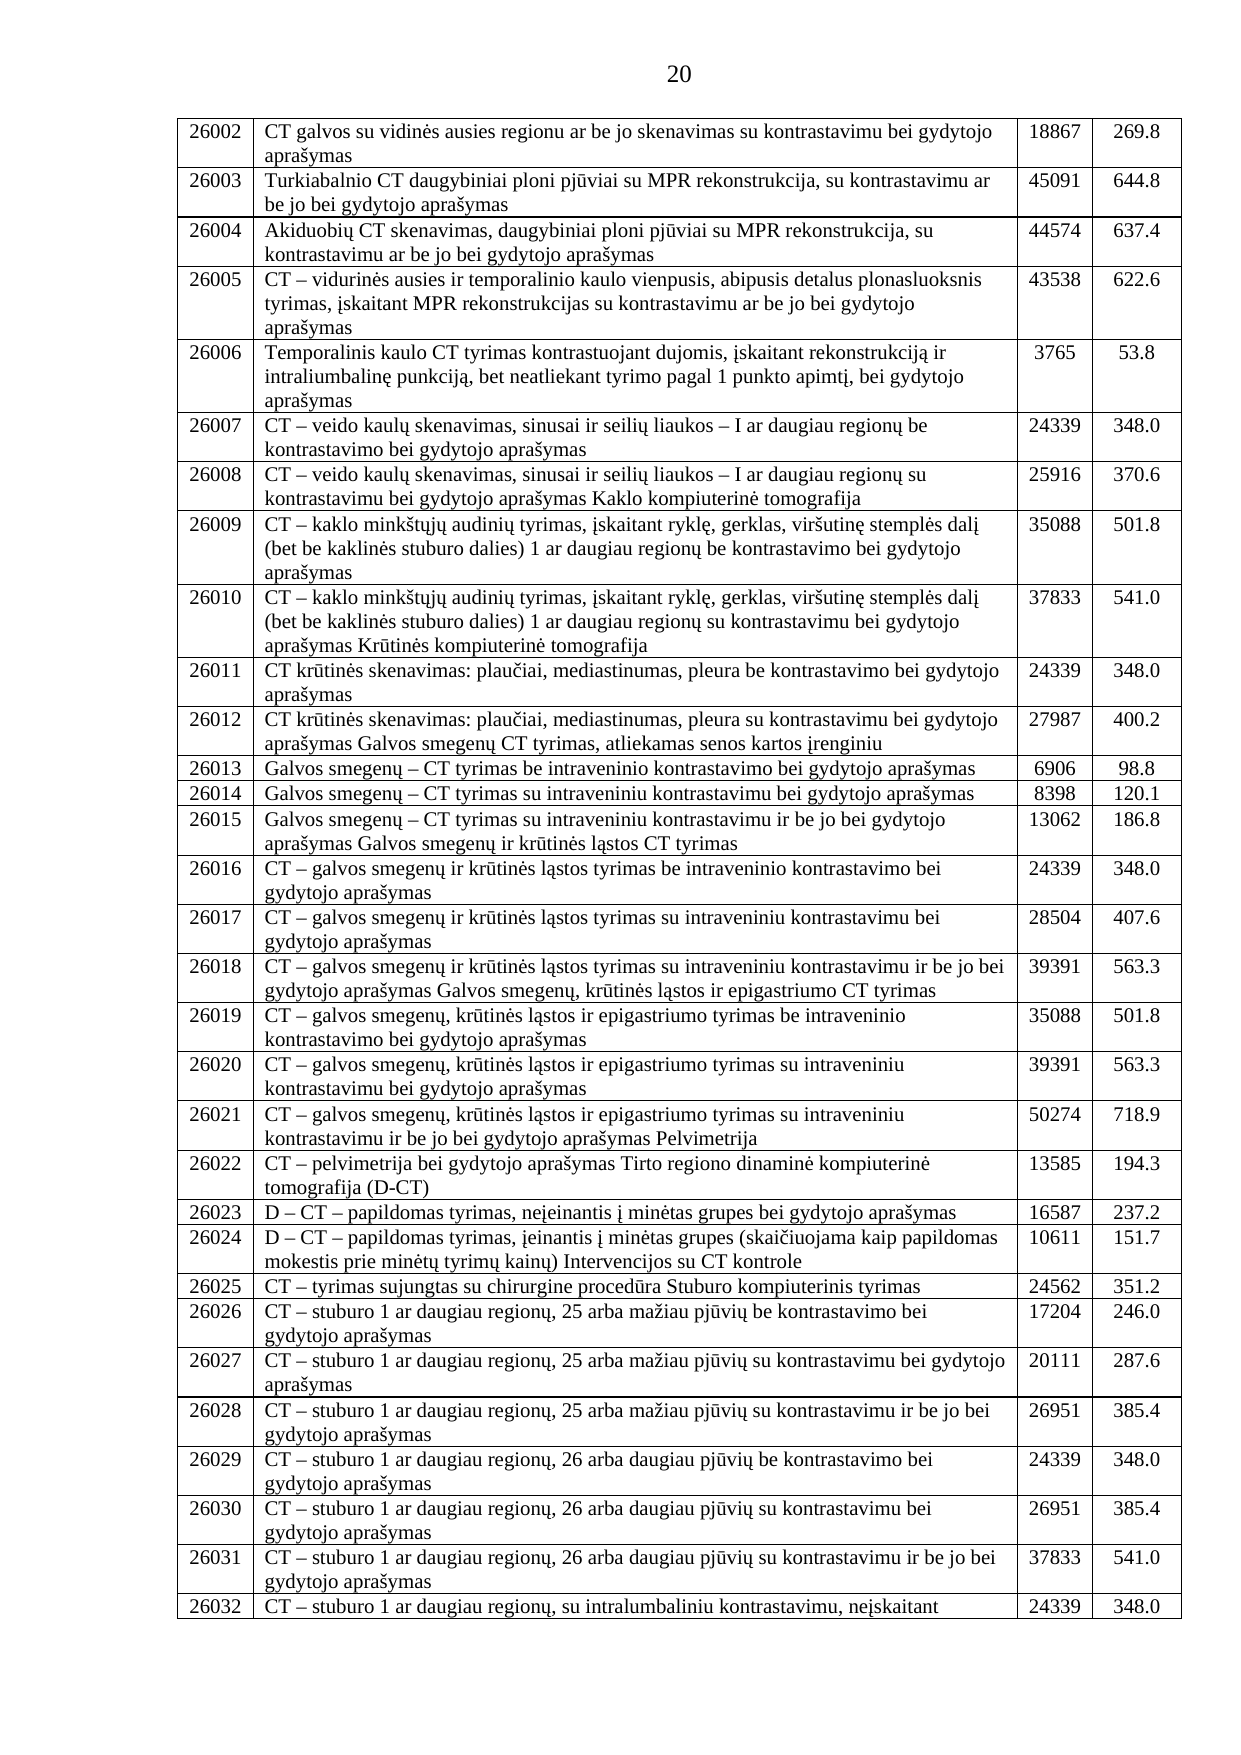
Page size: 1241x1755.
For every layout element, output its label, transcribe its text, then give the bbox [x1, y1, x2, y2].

table_cell 26951 [1018, 1398, 1092, 1446]
table_cell CT – veido kaulų skenavimas, sinusai ir seilių liaukos – I ar daugiau regionų su kontrastavimu bei gydytojo aprašymas Kaklo kompiuterinė tomografija [254, 462, 1017, 510]
table_cell 26002 [178, 119, 253, 167]
table_cell CT – galvos smegenų, krūtinės ląstos ir epigastriumo tyrimas be intraveninio kontrastavimo bei gydytojo aprašymas [254, 1003, 1017, 1051]
table_cell 24339 [1018, 1594, 1092, 1618]
table_cell 269.8 [1093, 119, 1181, 167]
table_cell CT – galvos smegenų, krūtinės ląstos ir epigastriumo tyrimas su intraveniniu kontrastavimu bei gydytojo aprašymas [254, 1052, 1017, 1100]
table_cell 24339 [1018, 413, 1092, 461]
table_cell Galvos smegenų – CT tyrimas su intraveniniu kontrastavimu ir be jo bei gydytojo aprašymas Galvos smegenų ir krūtinės ląstos CT tyrimas [254, 806, 1017, 854]
table_cell 26009 [178, 511, 253, 584]
table_cell CT – kaklo minkštųjų audinių tyrimas, įskaitant ryklę, gerklas, viršutinę stemplės dalį (bet be kaklinės stuburo dalies) 1 ar daugiau regionų su kontrastavimu bei gydytojo aprašymas Krūtinės kompiuterinė tomografija [254, 585, 1017, 657]
table_cell 26006 [178, 340, 253, 412]
table_cell CT – tyrimas sujungtas su chirurgine procedūra Stuburo kompiuterinis tyrimas [254, 1274, 1017, 1298]
table_cell 35088 [1018, 1003, 1092, 1051]
table_cell Turkiabalnio CT daugybiniai ploni pjūviai su MPR rekonstrukcija, su kontrastavimu ar be jo bei gydytojo aprašymas [254, 168, 1017, 216]
table_cell 541.0 [1093, 585, 1181, 657]
table_cell 24339 [1018, 856, 1092, 904]
table_cell CT – stuburo 1 ar daugiau regionų, 26 arba daugiau pjūvių su kontrastavimu bei gydytojo aprašymas [254, 1496, 1017, 1544]
table_cell 26032 [178, 1594, 253, 1618]
table_cell 151.7 [1093, 1225, 1181, 1273]
table_cell 26008 [178, 462, 253, 510]
table_cell D – CT – papildomas tyrimas, įeinantis į minėtas grupes (skaičiuojama kaip papildomas mokestis prie minėtų tyrimų kainų) Intervencijos su CT kontrole [254, 1225, 1017, 1273]
table_cell 26011 [178, 658, 253, 706]
table_cell 501.8 [1093, 511, 1181, 584]
table_cell 26024 [178, 1225, 253, 1273]
table_cell 385.4 [1093, 1398, 1181, 1446]
table_cell 26022 [178, 1151, 253, 1199]
table_cell Galvos smegenų – CT tyrimas su intraveniniu kontrastavimu bei gydytojo aprašymas [254, 781, 1017, 805]
table_cell 26951 [1018, 1496, 1092, 1544]
table_cell 39391 [1018, 1052, 1092, 1100]
table_cell CT – vidurinės ausies ir temporalinio kaulo vienpusis, abipusis detalus plonasluoksnis tyrimas, įskaitant MPR rekonstrukcijas su kontrastavimu ar be jo bei gydytojo aprašymas [254, 267, 1017, 339]
table_cell CT – stuburo 1 ar daugiau regionų, 25 arba mažiau pjūvių be kontrastavimo bei gydytojo aprašymas [254, 1299, 1017, 1347]
table_cell 26017 [178, 905, 253, 953]
table_cell 120.1 [1093, 781, 1181, 805]
table_cell 26013 [178, 756, 253, 780]
table_cell 370.6 [1093, 462, 1181, 510]
table_cell 13585 [1018, 1151, 1092, 1199]
table_cell 28504 [1018, 905, 1092, 953]
table_cell 44574 [1018, 218, 1092, 266]
table_cell 26021 [178, 1101, 253, 1149]
table_cell 26029 [178, 1447, 253, 1495]
table_cell 26031 [178, 1545, 253, 1593]
table_cell 26026 [178, 1299, 253, 1347]
table_cell 637.4 [1093, 218, 1181, 266]
table_cell CT galvos su vidinės ausies regionu ar be jo skenavimas su kontrastavimu bei gydytojo aprašymas [254, 119, 1017, 167]
table_cell CT – stuburo 1 ar daugiau regionų, su intralumbaliniu kontrastavimu, neįskaitant [254, 1594, 1017, 1618]
table_cell 13062 [1018, 806, 1092, 854]
table_cell 50274 [1018, 1101, 1092, 1149]
table_cell CT – stuburo 1 ar daugiau regionų, 26 arba daugiau pjūvių su kontrastavimu ir be jo bei gydytojo aprašymas [254, 1545, 1017, 1593]
table_cell 622.6 [1093, 267, 1181, 339]
table_cell 186.8 [1093, 806, 1181, 854]
table_cell 8398 [1018, 781, 1092, 805]
table_cell 10611 [1018, 1225, 1092, 1273]
table_cell 563.3 [1093, 954, 1181, 1002]
table_cell 348.0 [1093, 1447, 1181, 1495]
table_cell 26007 [178, 413, 253, 461]
table_cell Temporalinis kaulo CT tyrimas kontrastuojant dujomis, įskaitant rekonstrukciją ir intraliumbalinę punkciją, bet neatliekant tyrimo pagal 1 punkto apimtį, bei gydytojo aprašymas [254, 340, 1017, 412]
table_cell CT – galvos smegenų, krūtinės ląstos ir epigastriumo tyrimas su intraveniniu kontrastavimu ir be jo bei gydytojo aprašymas Pelvimetrija [254, 1101, 1017, 1149]
table_cell 407.6 [1093, 905, 1181, 953]
table_cell 351.2 [1093, 1274, 1181, 1298]
table_cell CT – galvos smegenų ir krūtinės ląstos tyrimas be intraveninio kontrastavimo bei gydytojo aprašymas [254, 856, 1017, 904]
table_cell 26012 [178, 707, 253, 755]
table_cell 17204 [1018, 1299, 1092, 1347]
table_cell 26023 [178, 1200, 253, 1224]
table_cell 26028 [178, 1398, 253, 1446]
table_cell 26027 [178, 1348, 253, 1396]
table_cell CT – stuburo 1 ar daugiau regionų, 25 arba mažiau pjūvių su kontrastavimu ir be jo bei gydytojo aprašymas [254, 1398, 1017, 1446]
table_cell D – CT – papildomas tyrimas, neįeinantis į minėtas grupes bei gydytojo aprašymas [254, 1200, 1017, 1224]
table_cell CT – pelvimetrija bei gydytojo aprašymas Tirto regiono dinaminė kompiuterinė tomografija (D-CT) [254, 1151, 1017, 1199]
table_cell 16587 [1018, 1200, 1092, 1224]
table_cell 53.8 [1093, 340, 1181, 412]
table_cell 25916 [1018, 462, 1092, 510]
table_cell 541.0 [1093, 1545, 1181, 1593]
table_cell Akiduobių CT skenavimas, daugybiniai ploni pjūviai su MPR rekonstrukcija, su kontrastavimu ar be jo bei gydytojo aprašymas [254, 218, 1017, 266]
table_cell 26004 [178, 218, 253, 266]
table_cell 3765 [1018, 340, 1092, 412]
table_cell 18867 [1018, 119, 1092, 167]
table_cell 237.2 [1093, 1200, 1181, 1224]
table_cell CT – galvos smegenų ir krūtinės ląstos tyrimas su intraveniniu kontrastavimu ir be jo bei gydytojo aprašymas Galvos smegenų, krūtinės ląstos ir epigastriumo CT tyrimas [254, 954, 1017, 1002]
table_cell 27987 [1018, 707, 1092, 755]
table_cell 501.8 [1093, 1003, 1181, 1051]
table_cell 98.8 [1093, 756, 1181, 780]
table_cell 43538 [1018, 267, 1092, 339]
table_cell 644.8 [1093, 168, 1181, 216]
table_cell CT – galvos smegenų ir krūtinės ląstos tyrimas su intraveniniu kontrastavimu bei gydytojo aprašymas [254, 905, 1017, 953]
table_cell 348.0 [1093, 658, 1181, 706]
table_cell 26030 [178, 1496, 253, 1544]
table_cell 26019 [178, 1003, 253, 1051]
table_cell 26018 [178, 954, 253, 1002]
table_cell 287.6 [1093, 1348, 1181, 1396]
table_cell 26020 [178, 1052, 253, 1100]
table_cell CT – veido kaulų skenavimas, sinusai ir seilių liaukos – I ar daugiau regionų be kontrastavimo bei gydytojo aprašymas [254, 413, 1017, 461]
table_cell CT – stuburo 1 ar daugiau regionų, 26 arba daugiau pjūvių be kontrastavimo bei gydytojo aprašymas [254, 1447, 1017, 1495]
table_cell 26015 [178, 806, 253, 854]
table_cell 26005 [178, 267, 253, 339]
table_cell CT krūtinės skenavimas: plaučiai, mediastinumas, pleura su kontrastavimu bei gydytojo aprašymas Galvos smegenų CT tyrimas, atliekamas senos kartos įrenginiu [254, 707, 1017, 755]
table_cell 6906 [1018, 756, 1092, 780]
table_cell 246.0 [1093, 1299, 1181, 1347]
table_cell CT – kaklo minkštųjų audinių tyrimas, įskaitant ryklę, gerklas, viršutinę stemplės dalį (bet be kaklinės stuburo dalies) 1 ar daugiau regionų be kontrastavimo bei gydytojo aprašymas [254, 511, 1017, 584]
table_cell 348.0 [1093, 1594, 1181, 1618]
table_cell Galvos smegenų – CT tyrimas be intraveninio kontrastavimo bei gydytojo aprašymas [254, 756, 1017, 780]
table_cell 24339 [1018, 658, 1092, 706]
table_cell 348.0 [1093, 856, 1181, 904]
table_cell 26014 [178, 781, 253, 805]
table_cell 400.2 [1093, 707, 1181, 755]
table_cell 194.3 [1093, 1151, 1181, 1199]
table_cell CT – stuburo 1 ar daugiau regionų, 25 arba mažiau pjūvių su kontrastavimu bei gydytojo aprašymas [254, 1348, 1017, 1396]
table_cell 39391 [1018, 954, 1092, 1002]
table_cell 718.9 [1093, 1101, 1181, 1149]
table_cell 26010 [178, 585, 253, 657]
table_cell 563.3 [1093, 1052, 1181, 1100]
table_cell 35088 [1018, 511, 1092, 584]
table_cell 24562 [1018, 1274, 1092, 1298]
table_cell 37833 [1018, 1545, 1092, 1593]
table_cell 37833 [1018, 585, 1092, 657]
table_cell CT krūtinės skenavimas: plaučiai, mediastinumas, pleura be kontrastavimo bei gydytojo aprašymas [254, 658, 1017, 706]
table_cell 26016 [178, 856, 253, 904]
table_cell 348.0 [1093, 413, 1181, 461]
table_cell 26003 [178, 168, 253, 216]
table_cell 26025 [178, 1274, 253, 1298]
table_cell 20111 [1018, 1348, 1092, 1396]
table_cell 45091 [1018, 168, 1092, 216]
table_cell 24339 [1018, 1447, 1092, 1495]
table_cell 385.4 [1093, 1496, 1181, 1544]
